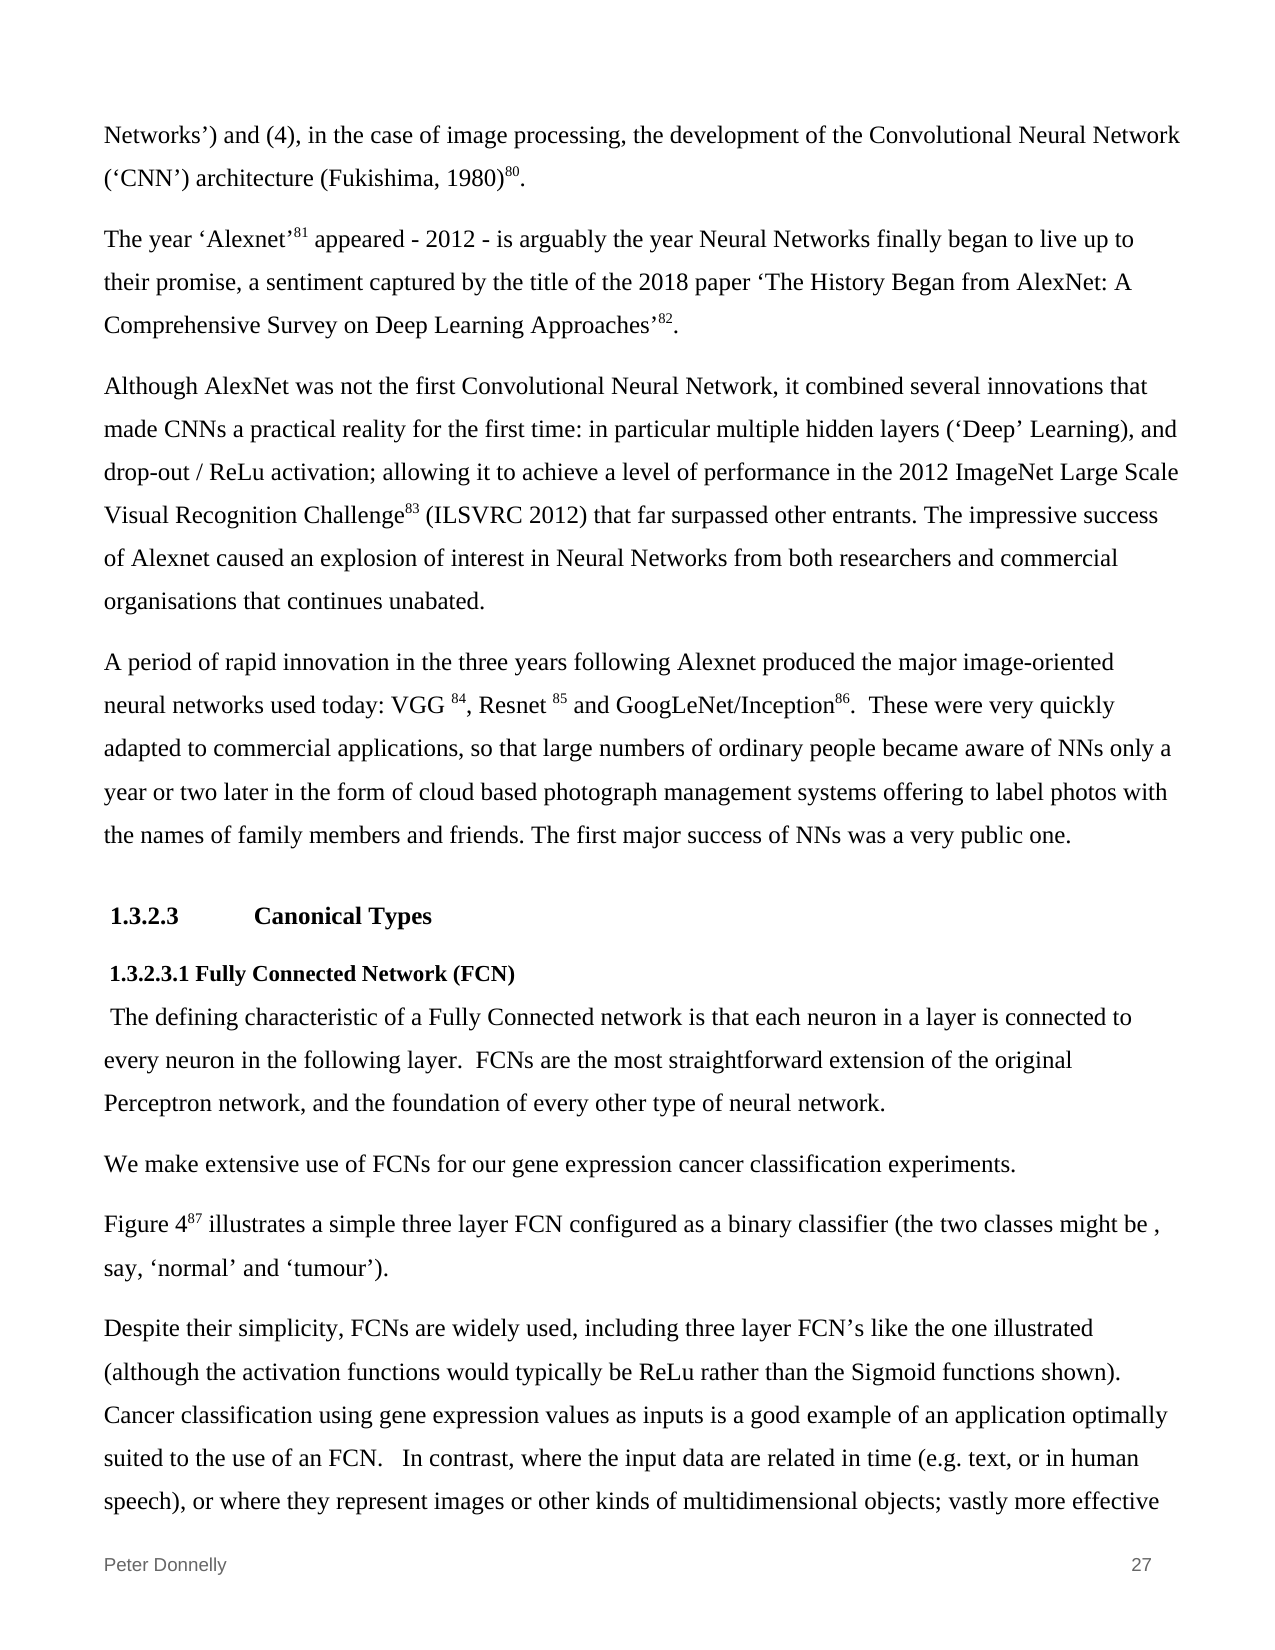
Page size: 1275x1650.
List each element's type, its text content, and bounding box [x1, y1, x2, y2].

text We make extensive use of FCNs for our gene expression cancer classification experiments. [103, 1149, 1181, 1177]
subtitle Fully Connected Network (FCN) [103, 960, 1181, 987]
text Despite their simplicity, FCNs are widely used, including three layer FCN’s like the one illustrated (although the activation functions would typically be ReLu rather than the Sigmoid functions shown). Cancer classification using gene expression values as inputs is a good example of an application optimally suited to the use of an FCN. In contrast, where the input data are related in time (e.g. text, or in human speech), or where they represent images or other kinds of multidimensional objects; vastly more effective [103, 1313, 1181, 1515]
text Although AlexNet was not the first Convolutional Neural Network, it combined several innovations that made CNNs a practical reality for the first time: in particular multiple hidden layers (‘Deep’ Learning), and drop-out / ReLu activation; allowing it to achieve a level of performance in the 2012 ImageNet Large Scale Visual Recognition Challenge (ILSVRC 2012) that far surpassed other entrants. The impressive success of Alexnet caused an explosion of interest in Neural Networks from both researchers and commercial organisations that continues unabated. [103, 371, 1181, 615]
subtitle Canonical Types [103, 901, 1181, 930]
text The year ‘Alexnet’ appeared - 2012 - is arguably the year Neural Networks finally began to live up to their promise, a sentiment captured by the title of the 2018 paper ‘The History Began from AlexNet: A Comprehensive Survey on Deep Learning Approaches’. [103, 224, 1181, 339]
text A period of rapid innovation in the three years following Alexnet produced the major image-oriented neural networks used today: VGG , Resnet and GoogLeNet/Inception. These were very quickly adapted to commercial applications, so that large numbers of ordinary people became aware of NNs only a year or two later in the form of cloud based photograph management systems offering to label photos with the names of family members and friends. The first major success of NNs was a very public one. [103, 647, 1181, 848]
text The defining characteristic of a Fully Connected network is that each neuron in a layer is connected to every neuron in the following layer. FCNs are the most straightforward extension of the original Perceptron network, and the foundation of every other type of neural network. [103, 1002, 1181, 1117]
text Figure 4 illustrates a simple three layer FCN configured as a binary classifier (the two classes might be , say, ‘normal’ and ‘tumour’). [103, 1209, 1181, 1281]
text Networks’) and (4), in the case of image processing, the development of the Convolutional Neural Network (‘CNN’) architecture (Fukishima, 1980). [103, 120, 1181, 192]
